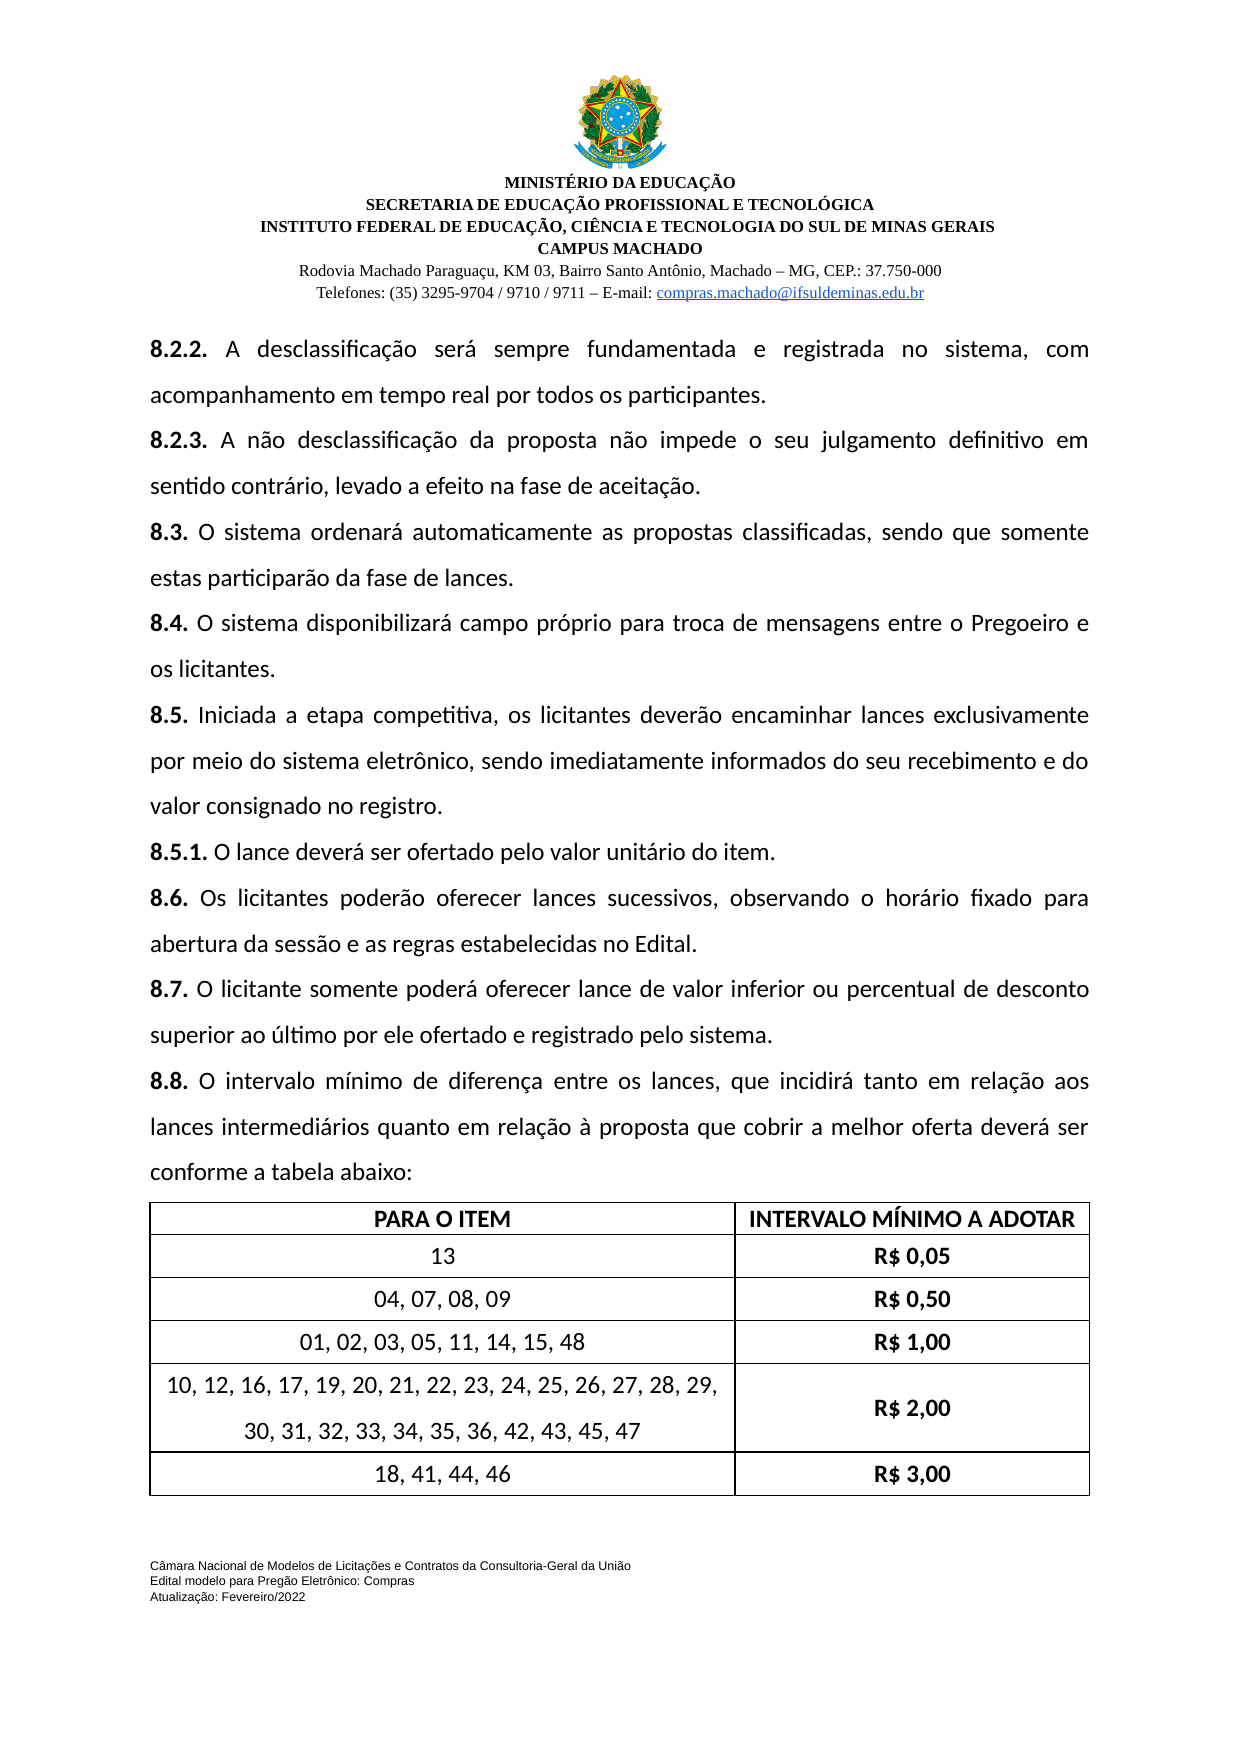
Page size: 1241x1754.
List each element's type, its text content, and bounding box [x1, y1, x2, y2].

table_cell R$ 2,00 [736, 1364, 1089, 1451]
text 8.2.2. A desclassificação será sempre fundamentada e registrada no sistema, com acompanhamento em tempo real por todos os participantes. [150, 333, 1090, 409]
text 8.8. O intervalo mínimo de diferença entre os lances, que incidirá tanto em relação aos lances intermediários quanto em relação à proposta que cobrir a melhor oferta deverá ser conforme a tabela abaixo: [150, 1065, 1090, 1187]
table_cell 01, 02, 03, 05, 11, 14, 15, 48 [151, 1321, 734, 1363]
picture [613, 164, 628, 169]
picture [573, 75, 667, 169]
text 8.5.1. O lance deverá ser ofertado pelo valor unitário do item. [150, 836, 1090, 867]
table_cell 18, 41, 44, 46 [151, 1453, 734, 1494]
table_cell R$ 3,00 [736, 1453, 1089, 1494]
table_cell 10, 12, 16, 17, 19, 20, 21, 22, 23, 24, 25, 26, 27, 28, 29, 30, 31, 32, 33, 34, 35, 36, 42, 43, 45, 47 [151, 1364, 734, 1451]
picture [639, 150, 650, 156]
text 8.3. O sistema ordenará automaticamente as propostas classificadas, sendo que somente estas participarão da fase de lances. [150, 516, 1090, 592]
text 8.2.3. A não desclassificação da proposta não impede o seu julgamento definitivo em sentido contrário, levado a efeito na fase de aceitação. [150, 425, 1090, 501]
table_cell R$ 0,50 [736, 1278, 1089, 1320]
table_cell 04, 07, 08, 09 [151, 1278, 734, 1320]
table_cell 13 [151, 1235, 734, 1277]
text 8.7. O licitante somente poderá oferecer lance de valor inferior ou percentual de desconto superior ao último por ele ofertado e registrado pelo sistema. [150, 973, 1090, 1050]
table_cell R$ 0,05 [736, 1235, 1089, 1277]
table_header INTERVALO MÍNIMO A ADOTAR [736, 1203, 1089, 1234]
text 8.4. O sistema disponibilizará campo próprio para troca de mensagens entre o Pregoeiro e os licitantes. [150, 608, 1090, 684]
table_header PARA O ITEM [151, 1203, 734, 1234]
text 8.5. Iniciada a etapa competitiva, os licitantes deverão encaminhar lances exclusivamente por meio do sistema eletrônico, sendo imediatamente informados do seu recebimento e do valor consignado no registro. [150, 699, 1090, 821]
table_cell R$ 1,00 [736, 1321, 1089, 1363]
text 8.6. Os licitantes poderão oferecer lances sucessivos, observando o horário fixado para abertura da sessão e as regras estabelecidas no Edital. [150, 882, 1090, 958]
